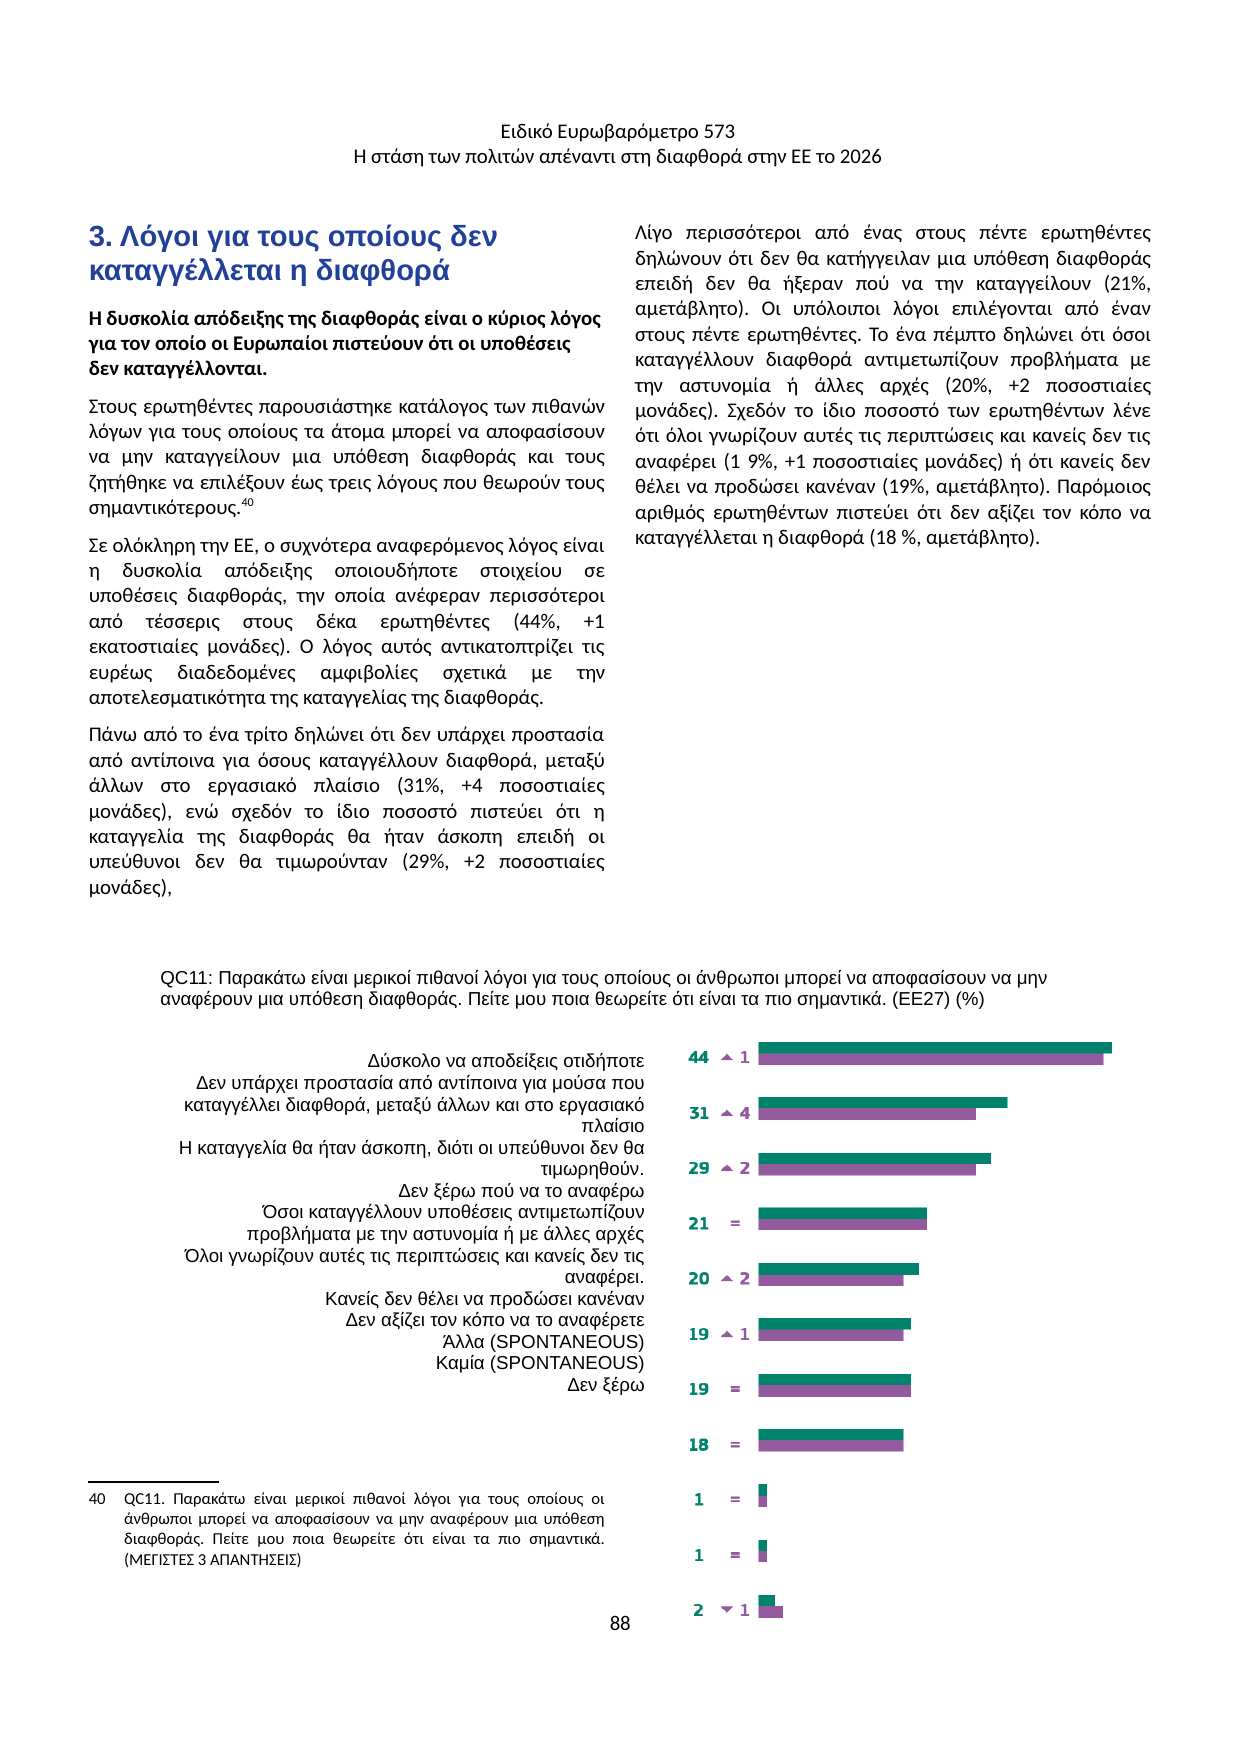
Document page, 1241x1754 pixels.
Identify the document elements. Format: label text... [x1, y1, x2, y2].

picture [681, 1031, 1126, 1628]
text Σε ολόκληρη την ΕΕ, ο συχνότερα αναφερόμενος λόγος είναι η δυσκολία απόδειξης οποιουδήποτε στοιχείου σε υποθέσεις διαφθοράς, την οποία ανέφεραν περισσότεροι από τέσσερις στους δέκα ερωτηθέντες (44%, +1 εκατοστιαίες μονάδες). Ο λόγος αυτός αντικατοπτρίζει τις ευρέως διαδεδομένες αμφιβολίες σχετικά με την αποτελεσματικότητα της καταγγελίας της διαφθοράς. [88, 532, 605, 710]
text Στους ερωτηθέντες παρουσιάστηκε κατάλογος των πιθανών λόγων για τους οποίους τα άτομα μπορεί να αποφασίσουν να μην καταγγείλουν μια υπόθεση διαφθοράς και τους ζητήθηκε να επιλέξουν έως τρεις λόγους που θεωρούν τους σημαντικότερους. [88, 393, 605, 520]
text Λίγο περισσότεροι από ένας στους πέντε ερωτηθέντες δηλώνουν ότι δεν θα κατήγγειλαν μια υπόθεση διαφθοράς επειδή δεν θα ήξεραν πού να την καταγγείλουν (21%, αμετάβλητο). Οι υπόλοιποι λόγοι επιλέγονται από έναν στους πέντε ερωτηθέντες. Το ένα πέμπτο δηλώνει ότι όσοι καταγγέλλουν διαφθορά αντιμετωπίζουν προβλήματα με την αστυνομία ή άλλες αρχές (20%, +2 ποσοστιαίες μονάδες). Σχεδόν το ίδιο ποσοστό των ερωτηθέντων λένε ότι όλοι γνωρίζουν αυτές τις περιπτώσεις και κανείς δεν τις αναφέρει (1 9%, +1 ποσοστιαίες μονάδες) ή ότι κανείς δεν θέλει να προδώσει κανέναν (19%, αμετάβλητο). Παρόμοιος αριθμός ερωτηθέντων πιστεύει ότι δεν αξίζει τον κόπο να καταγγέλλεται η διαφθορά (18 %, αμετάβλητο). [635, 219, 1152, 550]
text Πάνω από το ένα τρίτο δηλώνει ότι δεν υπάρχει προστασία από αντίποινα για όσους καταγγέλλουν διαφθορά, μεταξύ άλλων στο εργασιακό πλαίσιο (31%, +4 ποσοστιαίες μονάδες), ενώ σχεδόν το ίδιο ποσοστό πιστεύει ότι η καταγγελία της διαφθοράς θα ήταν άσκοπη επειδή οι υπεύθυνοι δεν θα τιμωρούνταν (29%, +2 ποσοστιαίες μονάδες), [88, 722, 605, 899]
text QC11. Παρακάτω είναι μερικοί πιθανοί λόγοι για τους οποίους οι άνθρωποι μπορεί να αποφασίσουν να μην αναφέρουν μια υπόθεση διαφθοράς. Πείτε μου ποια θεωρείτε ότι είναι τα πιο σημαντικά. (ΜΕΓΙΣΤΕΣ 3 ΑΠΑΝΤΗΣΕΙΣ) [88, 1488, 605, 1569]
text Η δυσκολία απόδειξης της διαφθοράς είναι ο κύριος λόγος για τον οποίο οι Ευρωπαίοι πιστεύουν ότι οι υποθέσεις δεν καταγγέλλονται. [88, 305, 605, 381]
subtitle 3. Λόγοι για τους οποίους δεν καταγγέλλεται η διαφθορά [88, 219, 605, 286]
